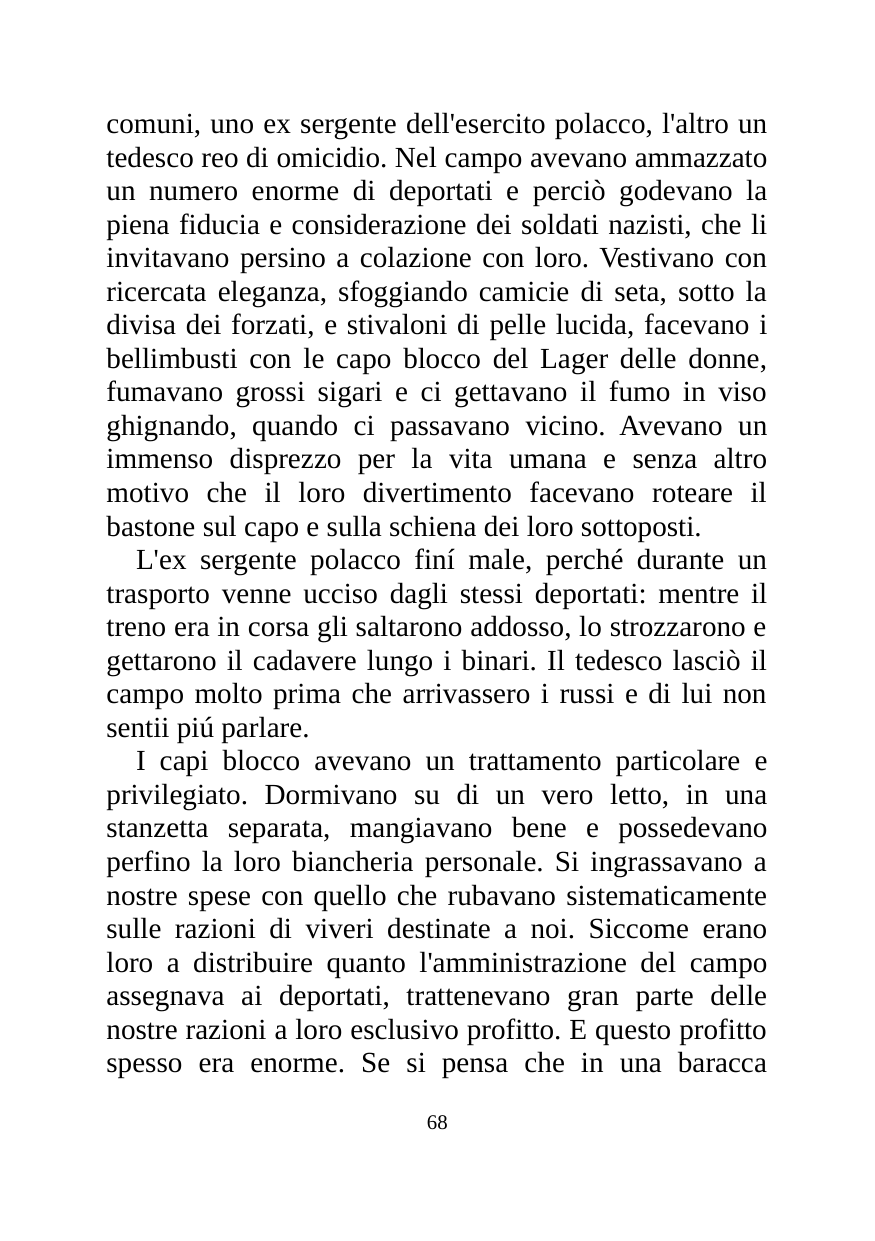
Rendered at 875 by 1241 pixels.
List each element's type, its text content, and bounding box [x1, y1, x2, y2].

text I capi blocco avevano un trattamento particolare e privilegiato. Dormivano su di un vero letto, in una stanzetta separata, mangiavano bene e possedevano perfino la loro biancheria personale. Si ingrassavano a nostre spese con quello che rubavano sistematicamente sulle razioni di viveri destinate a noi. Siccome erano loro a distribuire quanto l'amministrazione del campo assegnava ai deportati, trattenevano gran parte delle nostre razioni a loro esclusivo profitto. E questo profitto spesso era enorme. Se si pensa che in una baracca [106, 743, 768, 1079]
text comuni, uno ex sergente dell'esercito polacco, l'altro un tedesco reo di omicidio. Nel campo avevano ammazzato un numero enorme di deportati e perciò godevano la piena fiducia e considerazione dei soldati nazisti, che li invitavano persino a colazione con loro. Vestivano con ricercata eleganza, sfoggiando camicie di seta, sotto la divisa dei forzati, e stivaloni di pelle lucida, facevano i bellimbusti con le capo blocco del Lager delle donne, fumavano grossi sigari e ci gettavano il fumo in viso ghignando, quando ci passavano vicino. Avevano un immenso disprezzo per la vita umana e senza altro motivo che il loro divertimento facevano roteare il bastone sul capo e sulla schiena dei loro sottoposti. [106, 106, 768, 542]
text L'ex sergente polacco finí male, perché durante un trasporto venne ucciso dagli stessi deportati: mentre il treno era in corsa gli saltarono addosso, lo strozzarono e gettarono il cadavere lungo i binari. Il tedesco lasciò il campo molto prima che arrivassero i russi e di lui non sentii piú parlare. [106, 542, 768, 743]
